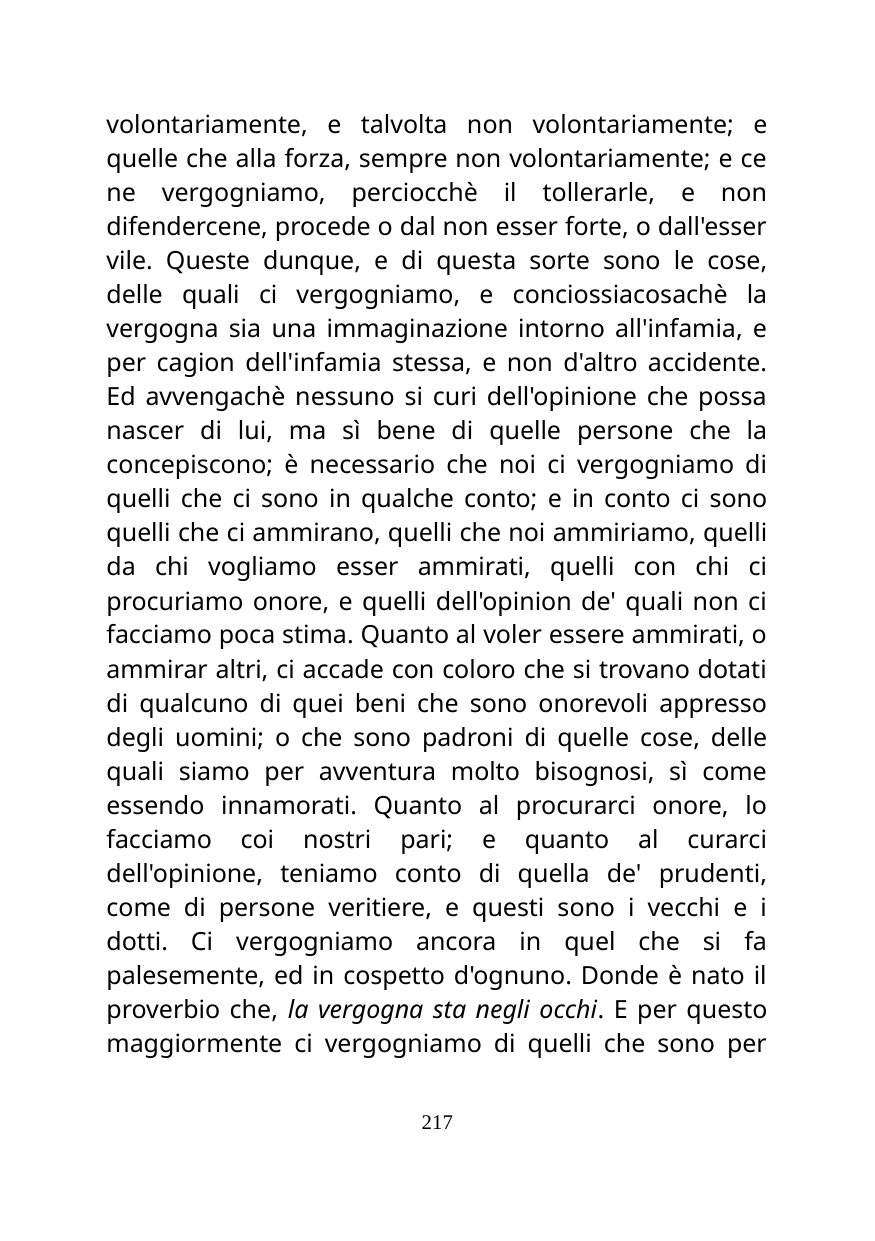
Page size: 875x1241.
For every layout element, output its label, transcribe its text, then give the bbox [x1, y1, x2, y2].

text volontariamente, e talvolta non volontariamente; e quelle che alla forza, sempre non volontariamente; e ce ne vergogniamo, perciocchè il tollerarle, e non difendercene, procede o dal non esser forte, o dall'esser vile. Queste dunque, e di questa sorte sono le cose, delle quali ci vergogniamo, e conciossiacosachè la vergogna sia una immaginazione intorno all'infamia, e per cagion dell'infamia stessa, e non d'altro accidente. Ed avvengachè nessuno si curi dell'opinione che possa nascer di lui, ma sì bene di quelle persone che la concepiscono; è necessario che noi ci vergogniamo di quelli che ci sono in qualche conto; e in conto ci sono quelli che ci ammirano, quelli che noi ammiriamo, quelli da chi vogliamo esser ammirati, quelli con chi ci procuriamo onore, e quelli dell'opinion de' quali non ci facciamo poca stima. Quanto al voler essere ammirati, o ammirar altri, ci accade con coloro che si trovano dotati di qualcuno di quei beni che sono onorevoli appresso degli uomini; o che sono padroni di quelle cose, delle quali siamo per avventura molto bisognosi, sì come essendo innamorati. Quanto al procurarci onore, lo facciamo coi nostri pari; e quanto al curarci dell'opinione, teniamo conto di quella de' prudenti, come di persone veritiere, e questi sono i vecchi e i dotti. Ci vergogniamo ancora in quel che si fa palesemente, ed in cospetto d'ognuno. Donde è nato il proverbio che, la vergogna sta negli occhi. E per questo maggiormente ci vergogniamo di quelli che sono per [106, 106, 768, 1060]
